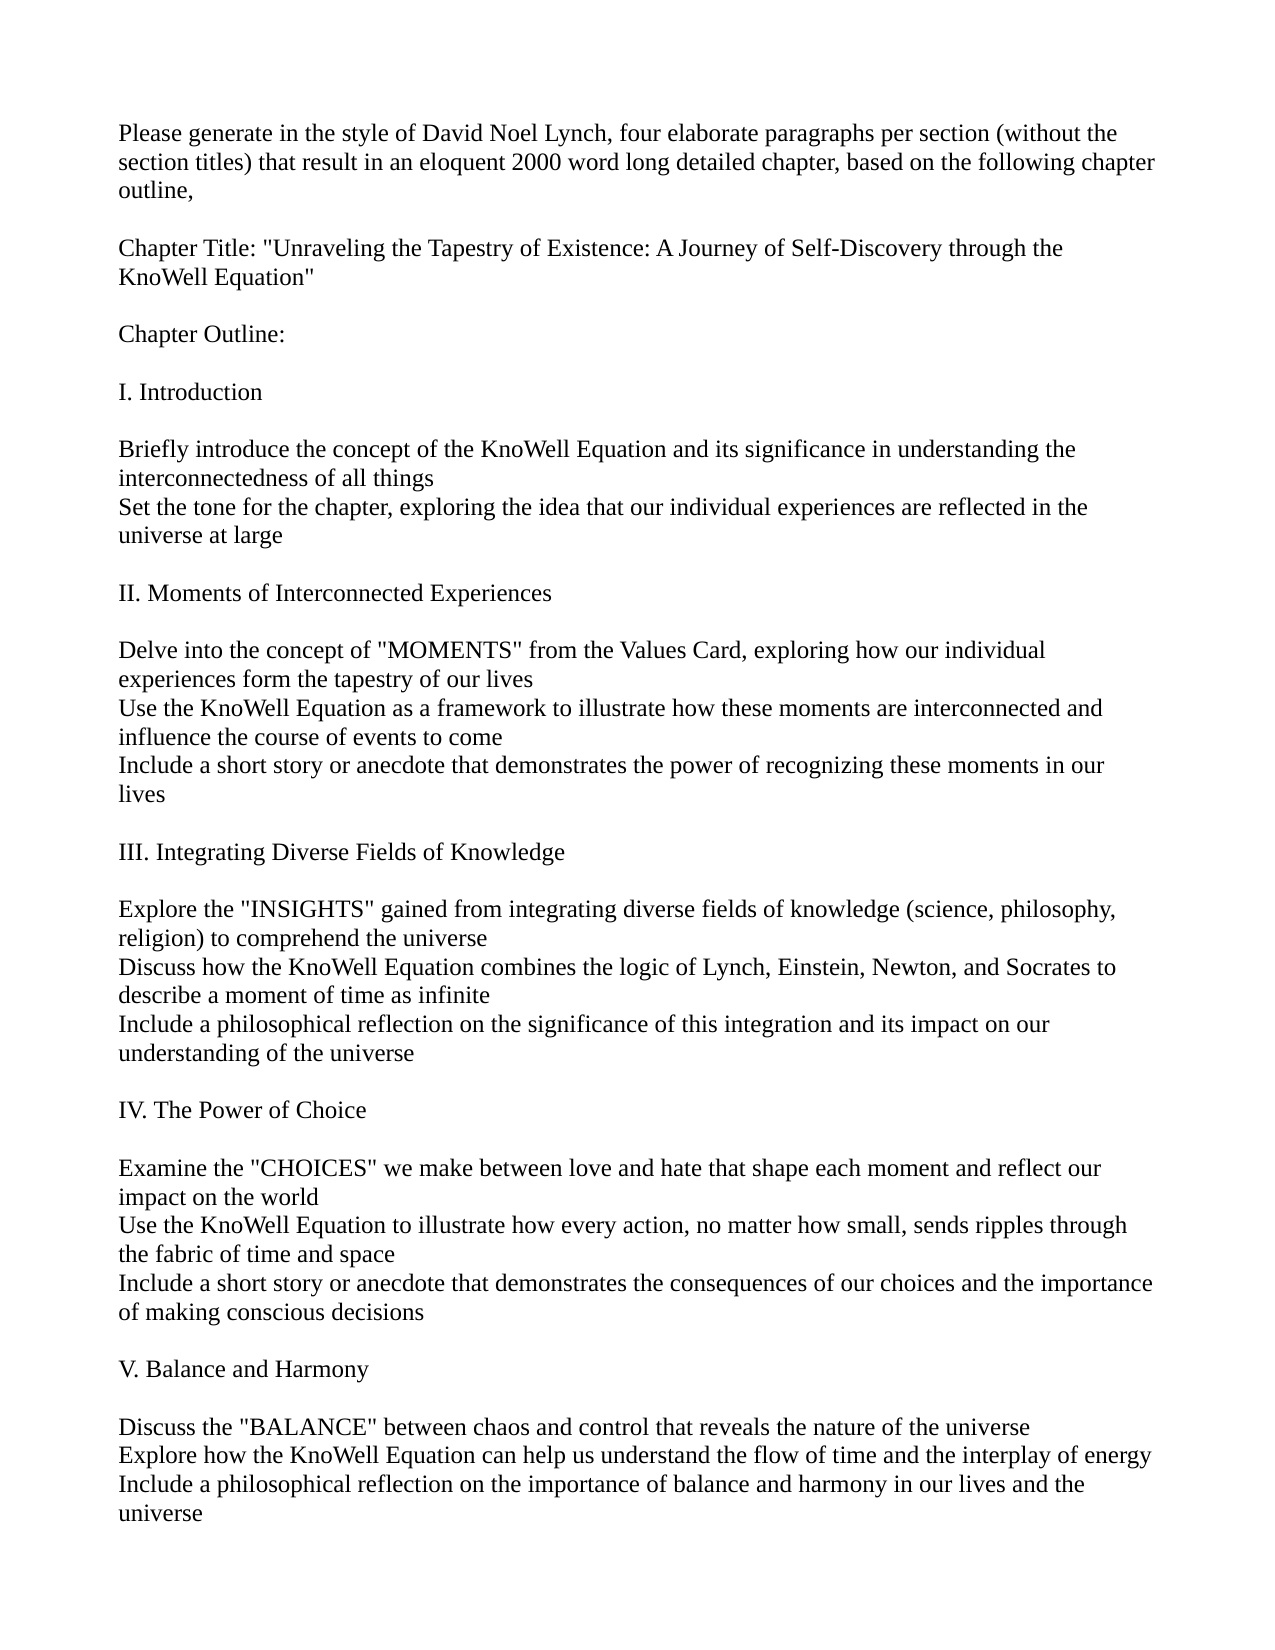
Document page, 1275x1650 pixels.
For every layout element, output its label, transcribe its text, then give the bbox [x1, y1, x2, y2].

text Examine the "CHOICES" we make between love and hate that shape each moment and reflect our impact on the world [118, 1153, 1157, 1211]
text Use the KnoWell Equation to illustrate how every action, no matter how small, sends ripples through the fabric of time and space [118, 1211, 1157, 1268]
text Use the KnoWell Equation as a framework to illustrate how these moments are interconnected and influence the course of events to come [118, 693, 1157, 751]
text Discuss how the KnoWell Equation combines the logic of Lynch, Einstein, Newton, and Socrates to describe a moment of time as infinite [118, 952, 1157, 1009]
text II. Moments of Interconnected Experiences [118, 578, 1157, 607]
text Chapter Title: "Unraveling the Tapestry of Existence: A Journey of Self-Discovery through the KnoWell Equation" [118, 233, 1157, 291]
text Include a short story or anecdote that demonstrates the power of recognizing these moments in our lives [118, 751, 1157, 808]
text Briefly introduce the concept of the KnoWell Equation and its significance in understanding the interconnectedness of all things [118, 434, 1157, 492]
text Discuss the "BALANCE" between chaos and control that reveals the nature of the universe [118, 1412, 1157, 1441]
text Chapter Outline: [118, 319, 1157, 348]
text III. Integrating Diverse Fields of Knowledge [118, 837, 1157, 866]
text Explore the "INSIGHTS" gained from integrating diverse fields of knowledge (science, philosophy, religion) to comprehend the universe [118, 894, 1157, 952]
text IV. The Power of Choice [118, 1096, 1157, 1124]
text I. Introduction [118, 377, 1157, 406]
text Set the tone for the chapter, exploring the idea that our individual experiences are reflected in the universe at large [118, 492, 1157, 549]
text Include a philosophical reflection on the significance of this integration and its impact on our understanding of the universe [118, 1009, 1157, 1067]
text V. Balance and Harmony [118, 1354, 1157, 1383]
text Include a philosophical reflection on the importance of balance and harmony in our lives and the universe [118, 1469, 1157, 1527]
text Explore how the KnoWell Equation can help us understand the flow of time and the interplay of energy [118, 1441, 1157, 1469]
text Include a short story or anecdote that demonstrates the consequences of our choices and the importance of making conscious decisions [118, 1268, 1157, 1326]
text Please generate in the style of David Noel Lynch, four elaborate paragraphs per section (without the section titles) that result in an eloquent 2000 word long detailed chapter, based on the following chapter outline, [118, 118, 1157, 204]
text Delve into the concept of "MOMENTS" from the Values Card, exploring how our individual experiences form the tapestry of our lives [118, 636, 1157, 693]
